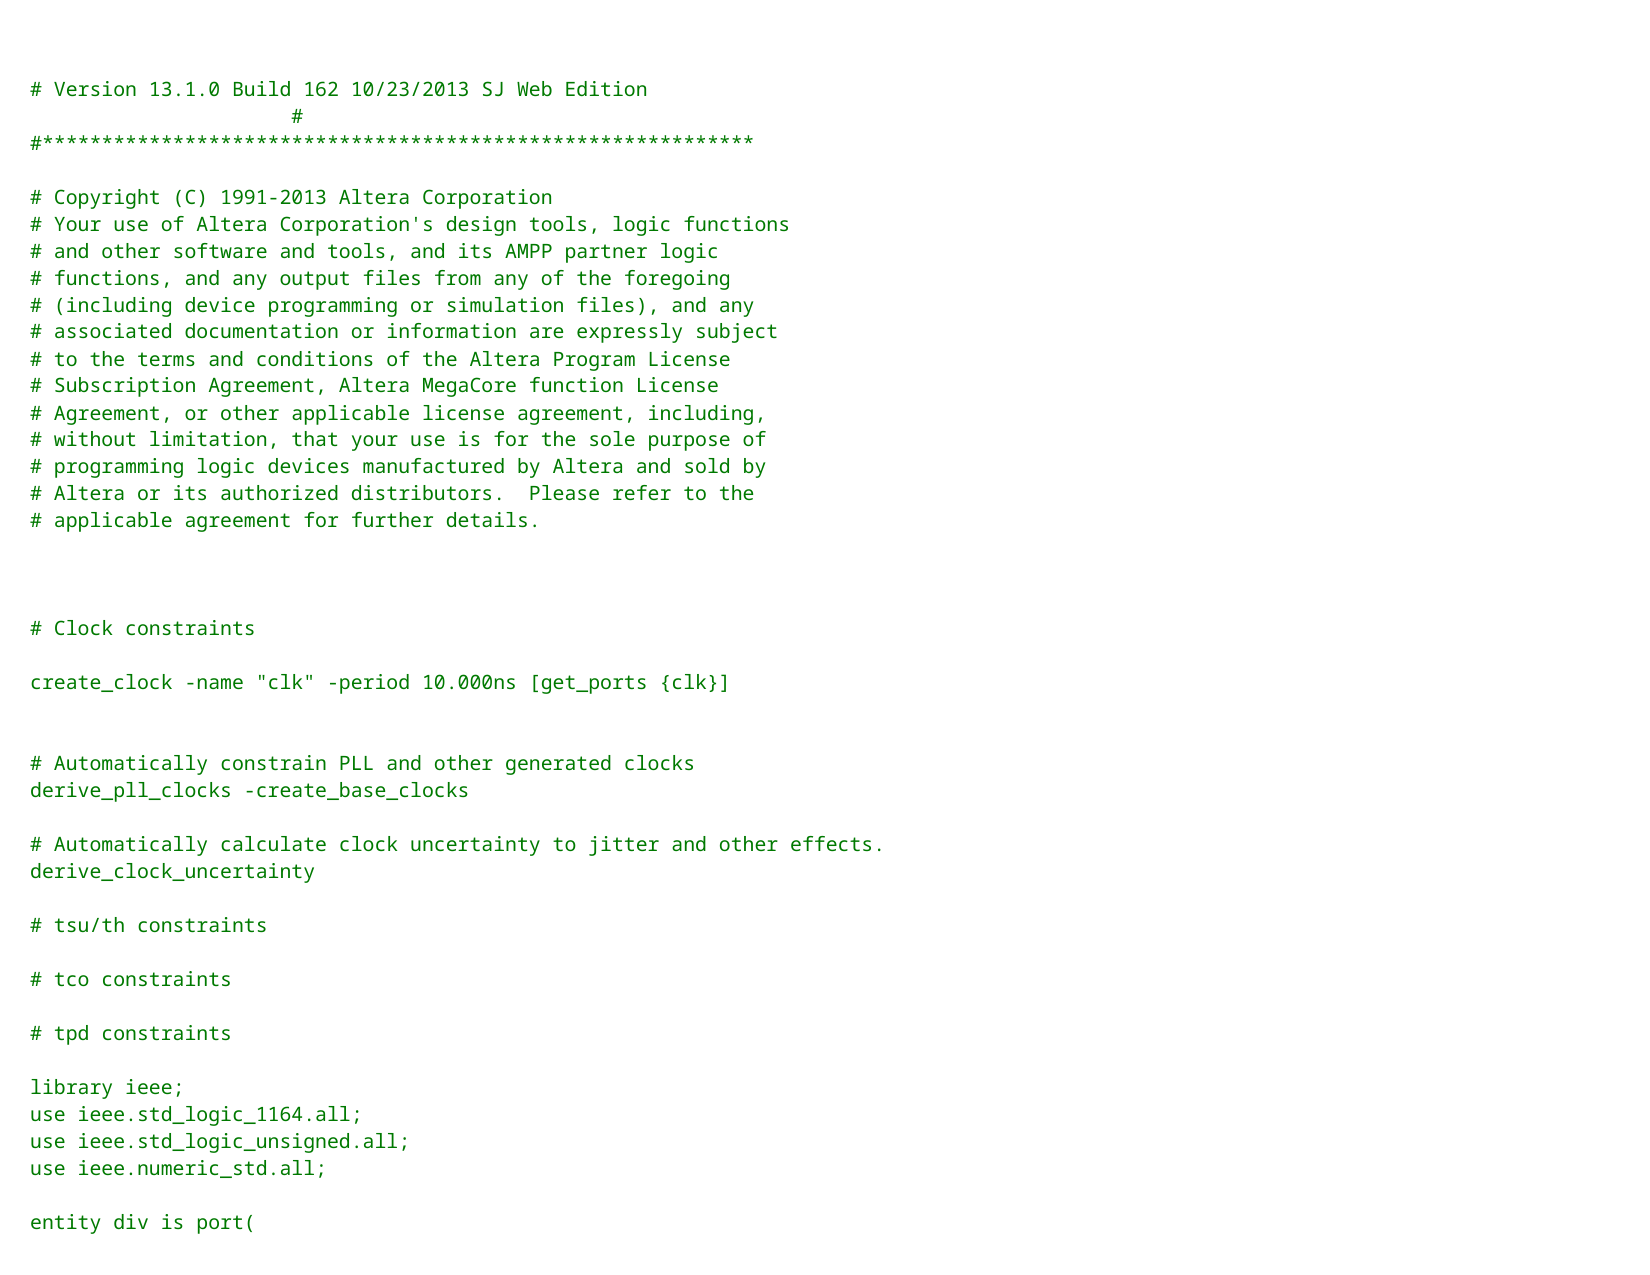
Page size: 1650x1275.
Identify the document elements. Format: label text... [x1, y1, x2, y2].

text # Subscription Agreement, Altera MegaCore function License [30, 372, 1620, 399]
text use ieee.std_logic_unsigned.all; [30, 1127, 1620, 1154]
text # associated documentation or information are expressly subject [30, 318, 1620, 345]
text # functions, and any output files from any of the foregoing [30, 264, 1620, 291]
text derive_clock_uncertainty [30, 857, 1620, 884]
text # without limitation, that your use is for the sole purpose of [30, 426, 1620, 453]
text # [30, 102, 1620, 129]
text entity div is port( [30, 1208, 1620, 1235]
text # tpd constraints [30, 1019, 1620, 1046]
text # (including device programming or simulation files), and any [30, 291, 1620, 318]
text # Altera or its authorized distributors. Please refer to the [30, 480, 1620, 507]
text # Version 13.1.0 Build 162 10/23/2013 SJ Web Edition [30, 75, 1620, 102]
text # tco constraints [30, 965, 1620, 992]
text # and other software and tools, and its AMPP partner logic [30, 237, 1620, 264]
text # tsu/th constraints [30, 911, 1620, 938]
text # Automatically calculate clock uncertainty to jitter and other effects. [30, 830, 1620, 857]
text # Clock constraints [30, 614, 1620, 642]
text derive_pll_clocks -create_base_clocks [30, 776, 1620, 803]
text # to the terms and conditions of the Altera Program License [30, 345, 1620, 372]
text create_clock -name "clk" -period 10.000ns [get_ports {clk}] [30, 668, 1620, 696]
text # applicable agreement for further details. [30, 507, 1620, 534]
text # Agreement, or other applicable license agreement, including, [30, 399, 1620, 426]
text # Your use of Altera Corporation's design tools, logic functions [30, 210, 1620, 237]
text # Copyright (C) 1991-2013 Altera Corporation [30, 183, 1620, 210]
text use ieee.numeric_std.all; [30, 1154, 1620, 1181]
text # Automatically constrain PLL and other generated clocks [30, 749, 1620, 776]
text library ieee; [30, 1073, 1620, 1100]
text use ieee.std_logic_1164.all; [30, 1100, 1620, 1127]
text # programming logic devices manufactured by Altera and sold by [30, 453, 1620, 480]
text #************************************************************ [30, 129, 1620, 156]
